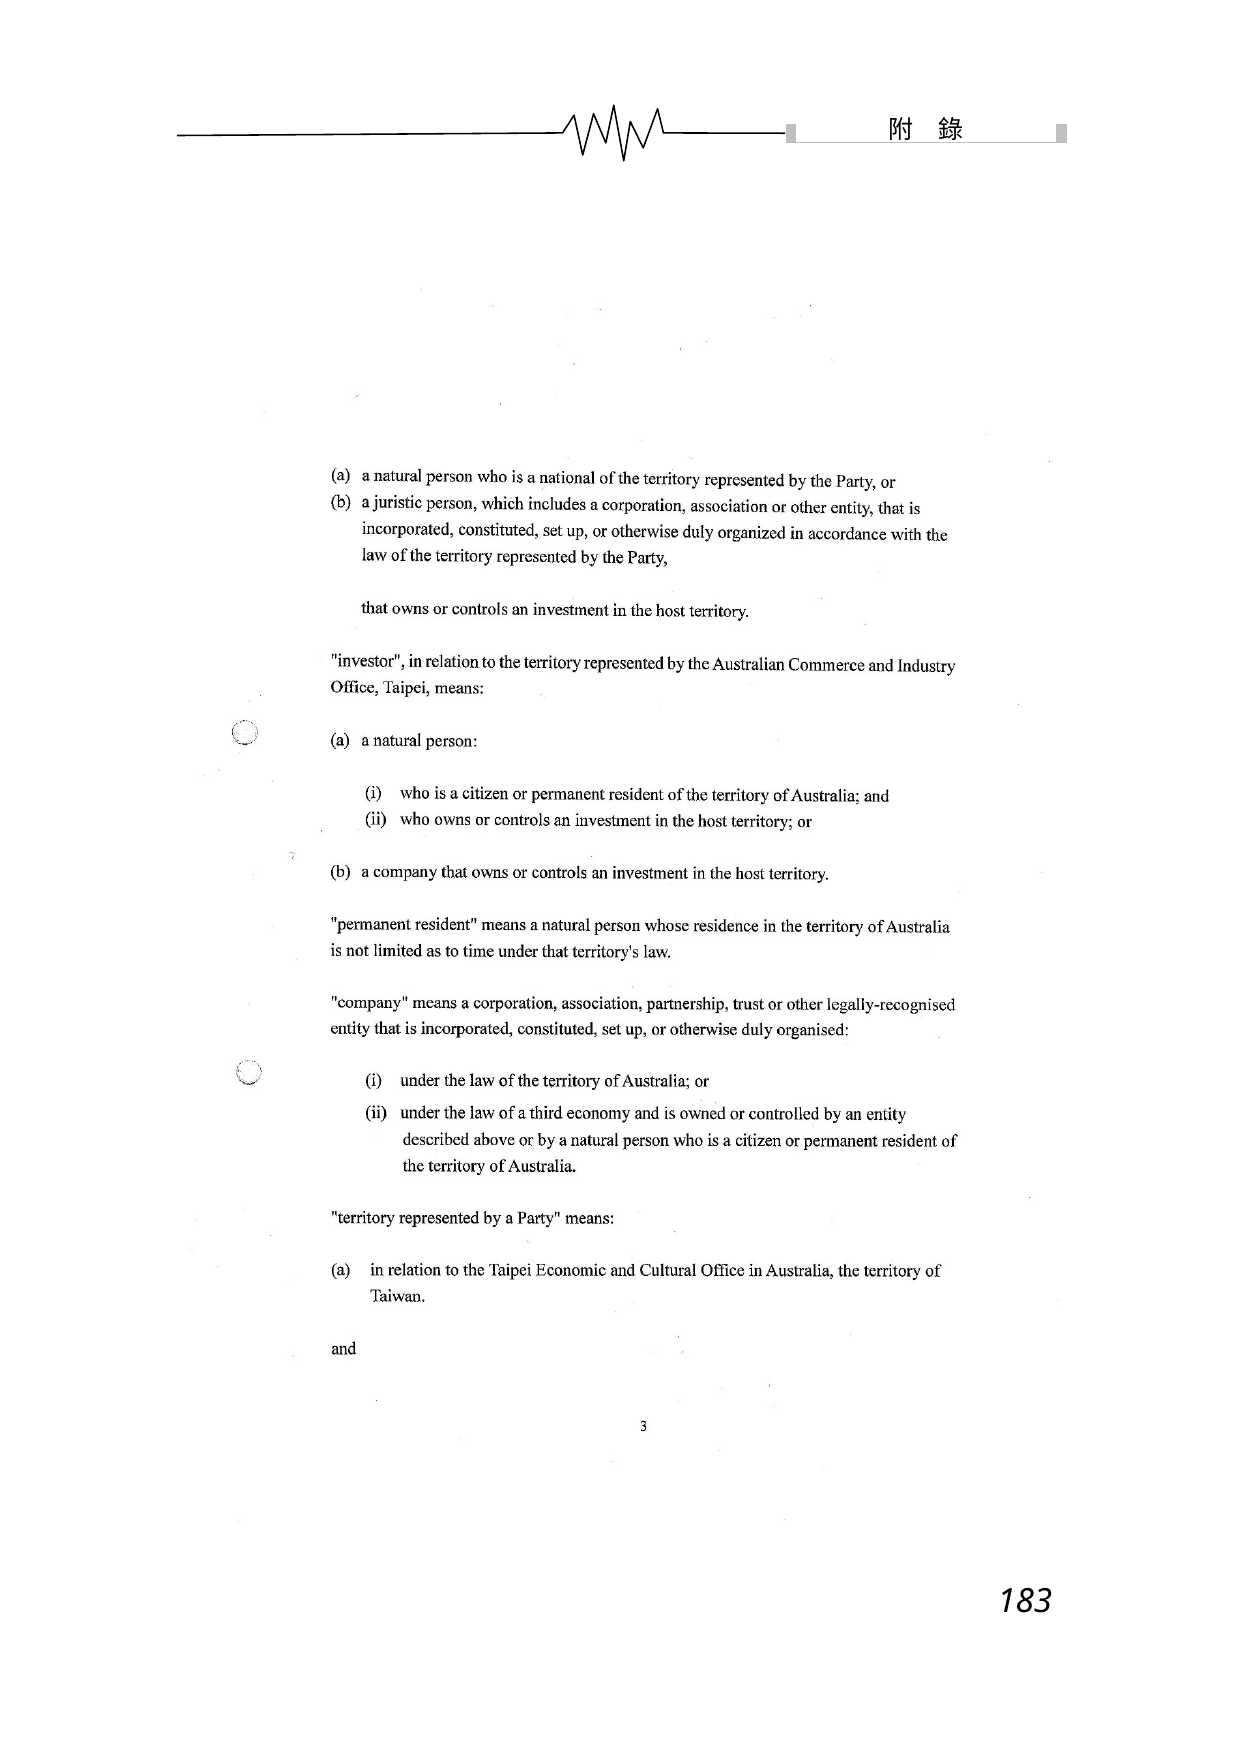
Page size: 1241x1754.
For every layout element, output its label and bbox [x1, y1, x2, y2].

picture [182, 276, 1069, 1530]
